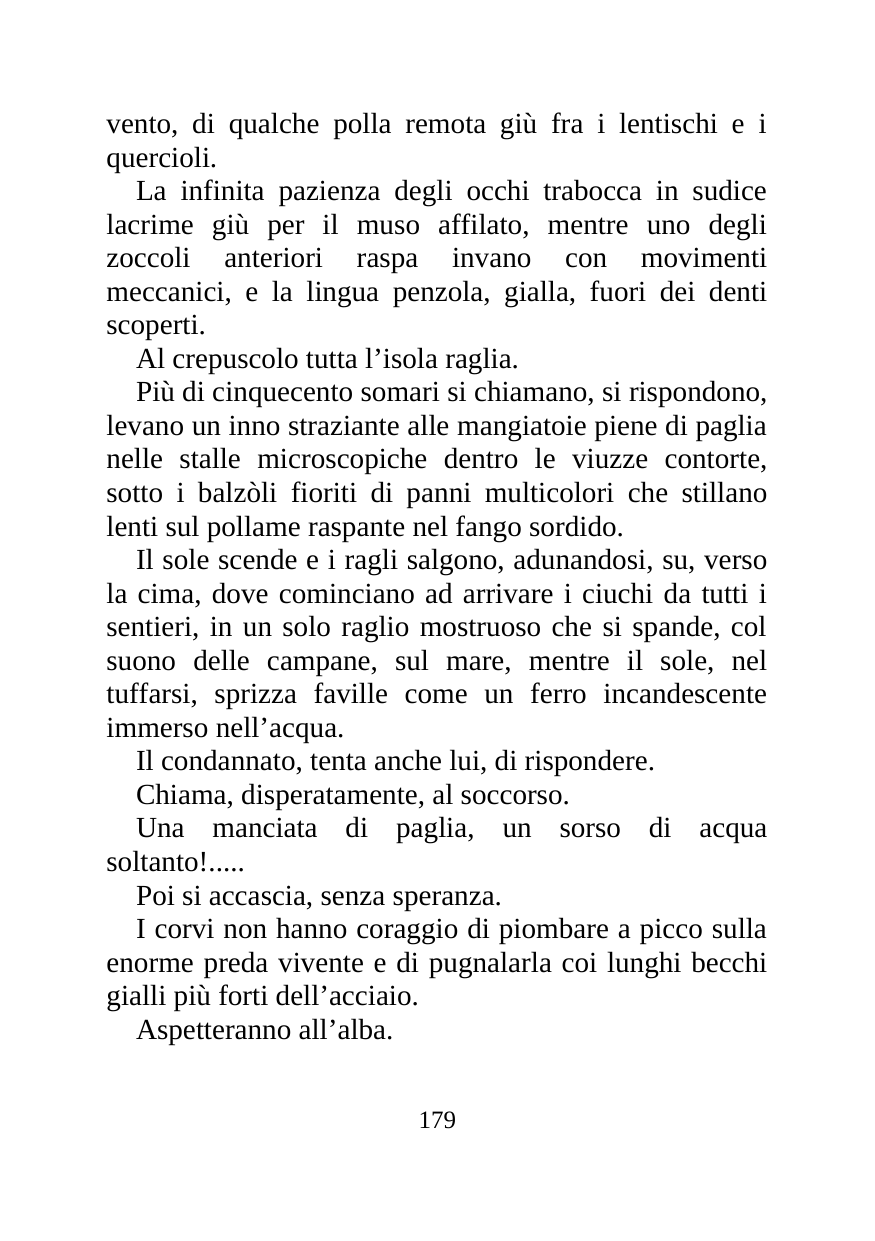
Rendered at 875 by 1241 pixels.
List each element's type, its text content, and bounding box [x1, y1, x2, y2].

text Al crepuscolo tutta l’isola raglia. [106, 341, 768, 374]
text Poi si accascia, senza speranza. [106, 878, 768, 911]
text Il sole scende e i ragli salgono, adunandosi, su, verso la cima, dove cominciano ad arrivare i ciuchi da tutti i sentieri, in un solo raglio mostruoso che si spande, col suono delle campane, sul mare, mentre il sole, nel tuffarsi, sprizza faville come un ferro incandescente immerso nell’acqua. [106, 542, 768, 743]
text Una manciata di paglia, un sorso di acqua soltanto!..... [106, 811, 768, 878]
text Aspetteranno all’alba. [106, 1012, 768, 1045]
text Chiama, disperatamente, al soccorso. [106, 777, 768, 811]
text La infinita pazienza degli occhi trabocca in sudice lacrime giù per il muso affilato, mentre uno degli zoccoli anteriori raspa invano con movimenti meccanici, e la lingua penzola, gialla, fuori dei denti scoperti. [106, 173, 768, 341]
text Il condannato, tenta anche lui, di rispondere. [106, 743, 768, 777]
text Più di cinquecento somari si chiamano, si rispondono, levano un inno straziante alle mangiatoie piene di paglia nelle stalle microscopiche dentro le viuzze contorte, sotto i balzòli fioriti di panni multicolori che stillano lenti sul pollame raspante nel fango sordido. [106, 374, 768, 542]
text I corvi non hanno coraggio di piombare a picco sulla enorme preda vivente e di pugnalarla coi lunghi becchi gialli più forti dell’acciaio. [106, 911, 768, 1012]
text vento, di qualche polla remota giù fra i lentischi e i quercioli. [106, 106, 768, 173]
